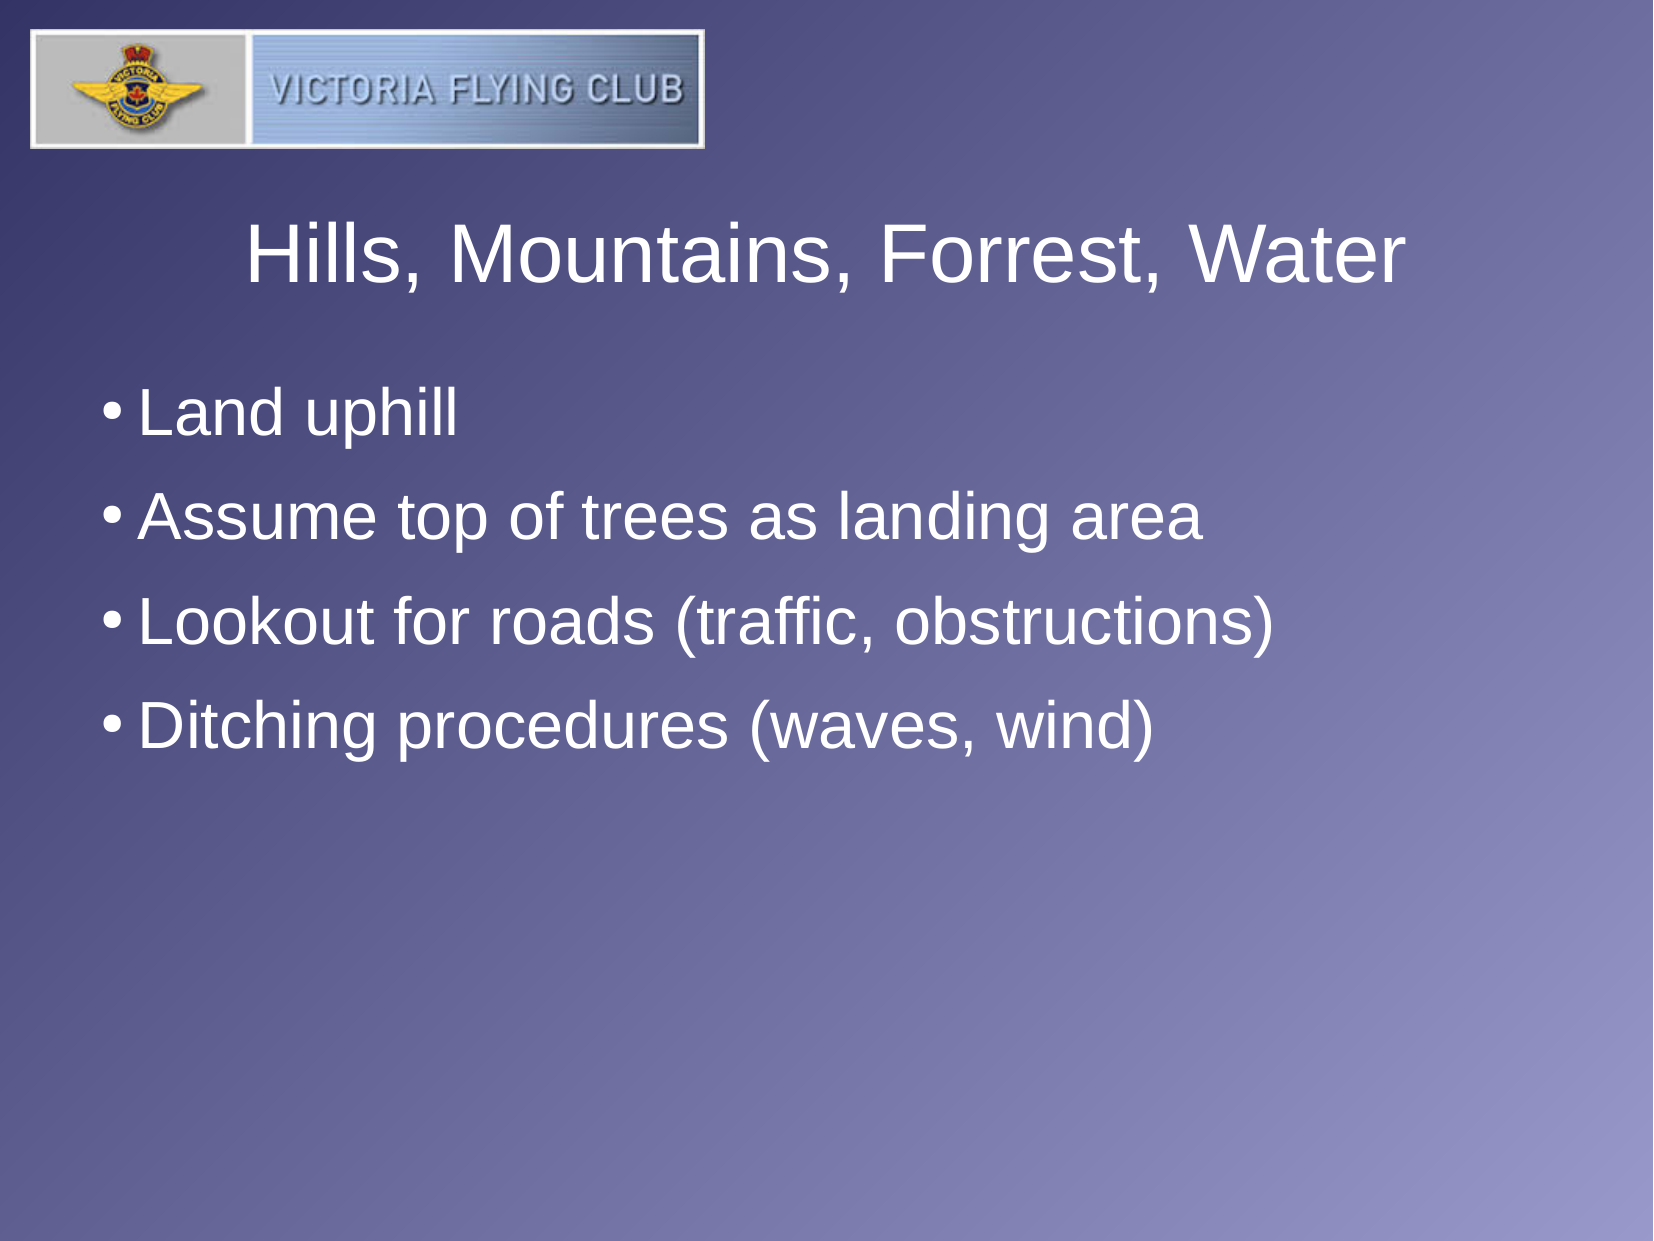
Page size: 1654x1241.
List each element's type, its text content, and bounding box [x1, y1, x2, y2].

list Land uphill Assume top of trees as landing area Lookout for roads (traffic, obstructions) Ditching procedures (waves, wind) [82, 375, 1571, 1095]
picture [30, 29, 705, 149]
title Hills, Mountains, Forrest, Water [82, 150, 1571, 358]
